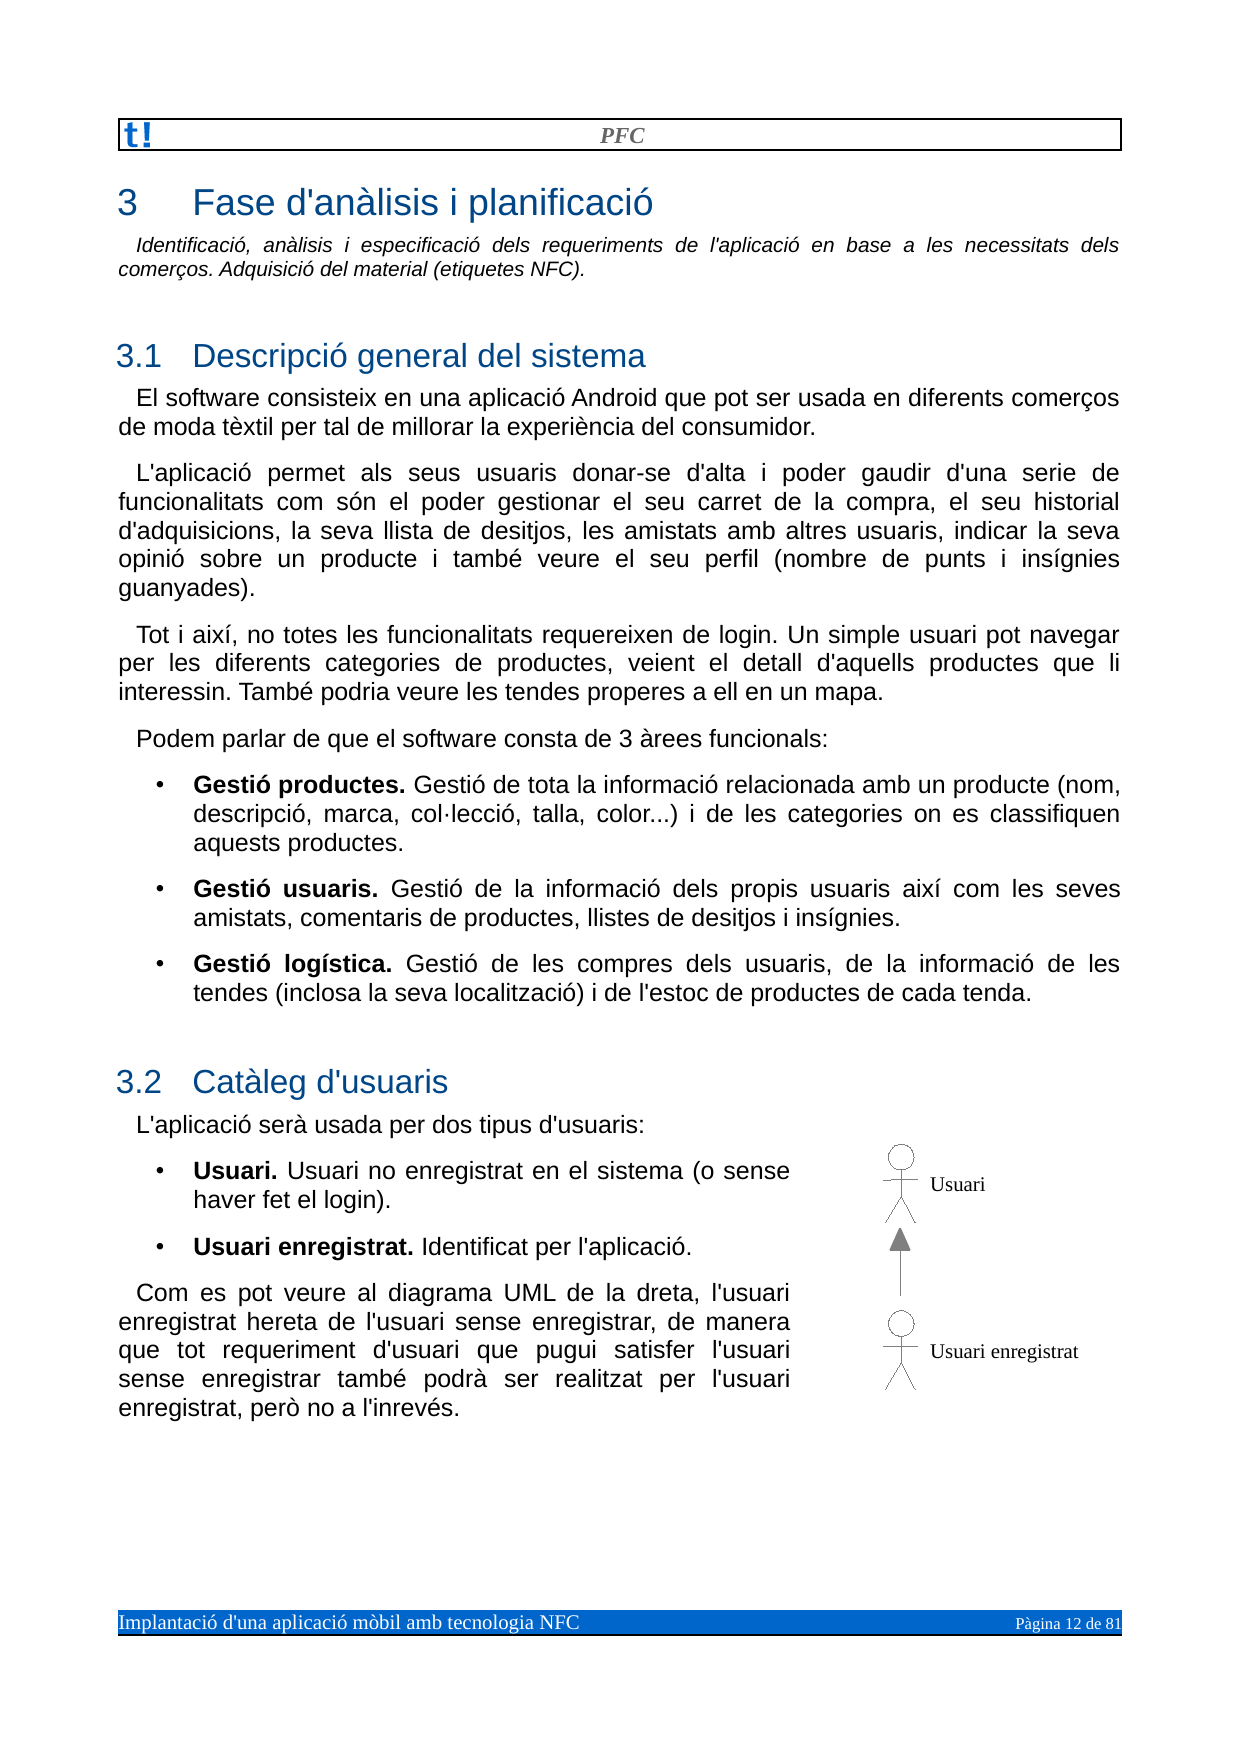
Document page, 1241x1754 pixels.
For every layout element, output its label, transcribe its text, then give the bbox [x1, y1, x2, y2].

list Gestió productes. Gestió de tota la informació relacionada amb un producte (nom, descripció, marca, col·lecció, talla, color...) i de les categories on es classifiquen aquests productes. [156, 770, 1122, 856]
subtitle Catàleg d'usuaris [106, 1062, 1122, 1101]
list Usuari enregistrat. Identificat per l'aplicació. [156, 1231, 791, 1260]
text Podem parlar de que el software consta de 3 àrees funcionals: [118, 724, 1122, 752]
subtitle Descripció general del sistema [106, 336, 1122, 374]
text El software consisteix en una aplicació Android que pot ser usada en diferents comerços de moda tèxtil per tal de millorar la experiència del consumidor. [118, 383, 1122, 441]
text Tot i així, no totes les funcionalitats requereixen de login. Un simple usuari pot navegar per les diferents categories de productes, veient el detall d'aquells productes que li interessin. També podria veure les tendes properes a ell en un mapa. [118, 620, 1122, 706]
list Usuari. Usuari no enregistrat en el sistema (o sense haver fet el login). [156, 1156, 791, 1214]
picture [123, 121, 151, 148]
list Gestió usuaris. Gestió de la informació dels propis usuaris així com les seves amistats, comentaris de productes, llistes de desitjos i insígnies. [156, 874, 1122, 932]
list Gestió logística. Gestió de les compres dels usuaris, de la informació de les tendes (inclosa la seva localització) i de l'estoc de productes de cada tenda. [156, 949, 1122, 1007]
subtitle Fase d'anàlisis i planificació [106, 181, 1122, 224]
text Com es pot veure al diagrama UML de la dreta, l'usuari enregistrat hereta de l'usuari sense enregistrar, de manera que tot requeriment d'usuari que pugui satisfer l'usuari sense enregistrar també podrà ser realitzat per l'usuari enregistrat, però no a l'inrevés. [118, 1278, 791, 1422]
text L'aplicació permet als seus usuaris donar-se d'alta i poder gaudir d'una serie de funcionalitats com són el poder gestionar el seu carret de la compra, el seu historial d'adquisicions, la seva llista de desitjos, les amistats amb altres usuaris, indicar la seva opinió sobre un producte i també veure el seu perfil (nombre de punts i insígnies guanyades). [118, 458, 1122, 602]
text L'aplicació serà usada per dos tipus d'usuaris: [118, 1110, 791, 1138]
text Identificació, anàlisis i especificació dels requeriments de l'aplicació en base a les necessitats dels comerços. Adquisició del material (etiquetes NFC). [118, 232, 1122, 280]
